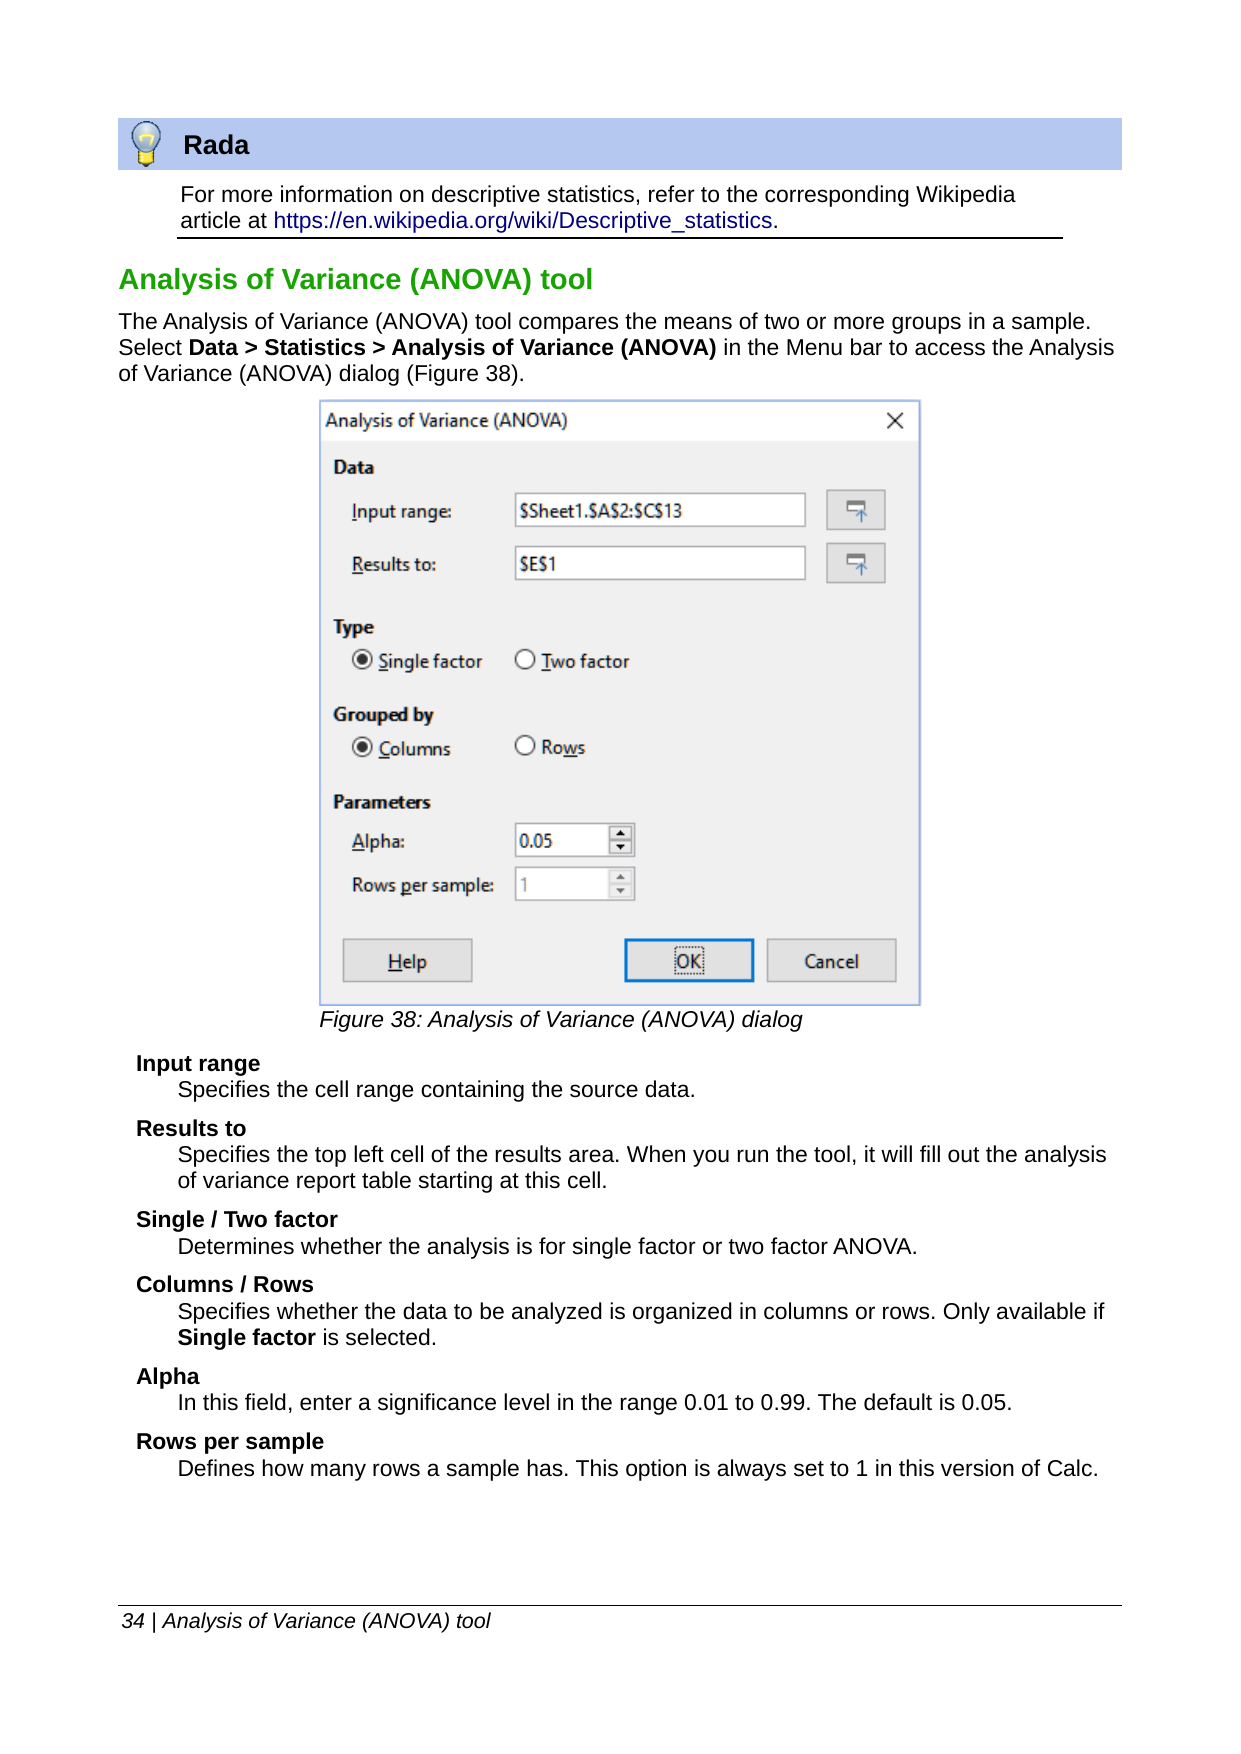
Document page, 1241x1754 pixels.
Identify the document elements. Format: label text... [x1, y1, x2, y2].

picture [318, 399, 922, 1006]
text Alpha [136, 1363, 1122, 1389]
subtitle Rada [118, 118, 1122, 170]
text In this field, enter a significance level in the range 0.01 to 0.99. The default is 0.05. [177, 1389, 1122, 1416]
text Defines how many rows a sample has. This option is always set to 1 in this version of Calc. [177, 1454, 1122, 1481]
subtitle Analysis of Variance (ANOVA) tool [118, 262, 1122, 296]
text Specifies whether the data to be analyzed is organized in columns or rows. Only available if Single factor is selected. [177, 1298, 1122, 1351]
text Specifies the cell range containing the source data. [177, 1076, 1122, 1102]
text Single / Two factor [136, 1206, 1122, 1233]
text Results to [136, 1115, 1122, 1141]
text Columns / Rows [136, 1271, 1122, 1298]
text Determines whether the analysis is for single factor or two factor ANOVA. [177, 1233, 1122, 1259]
text Input range [136, 1049, 1122, 1076]
text The Analysis of Variance (ANOVA) tool compares the means of two or more groups in a sample. Select Data > Statistics > Analysis of Variance (ANOVA) in the Menu bar to access the Analysis of Variance (ANOVA) dialog (Figure 38). [118, 308, 1122, 387]
text For more information on descriptive statistics, refer to the corresponding Wikipedia article at https://en.wikipedia.org/wiki/Descriptive_statistics. [177, 178, 1063, 237]
picture [119, 119, 170, 170]
text Specifies the top left cell of the results area. When you run the tool, it will fill out the analysis of variance report table starting at this cell. [177, 1141, 1122, 1194]
text Rows per sample [136, 1428, 1122, 1454]
text Figure 38: Analysis of Variance (ANOVA) dialog [319, 1006, 921, 1032]
